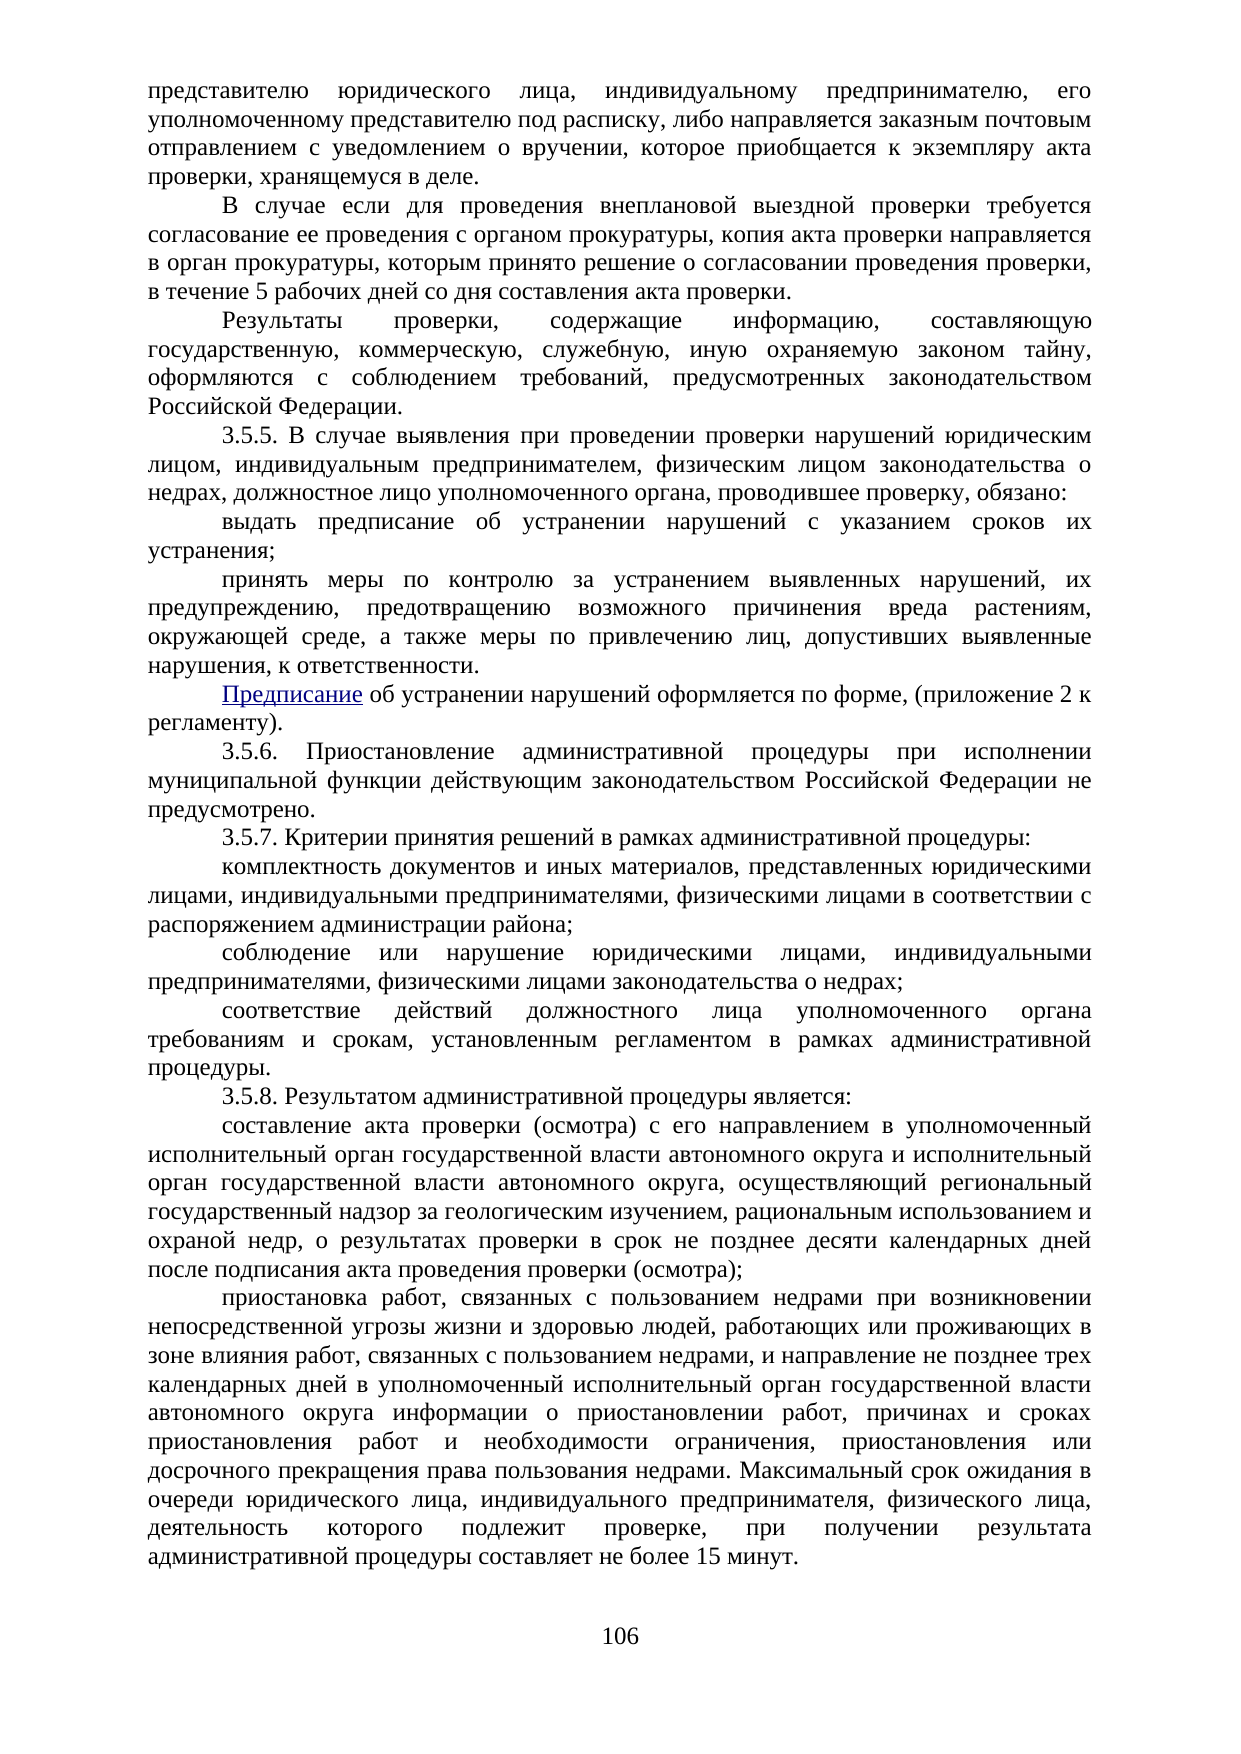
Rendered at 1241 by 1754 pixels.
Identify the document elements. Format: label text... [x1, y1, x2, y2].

text 3.5.6. Приостановление административной процедуры при исполнении муниципальной функции действующим законодательством Российской Федерации не предусмотрено. [148, 736, 1092, 822]
text составление акта проверки (осмотра) с его направлением в уполномоченный исполнительный орган государственной власти автономного округа и исполнительный орган государственной власти автономного округа, осуществляющий региональный государственный надзор за геологическим изучением, рациональным использованием и охраной недр, о результатах проверки в срок не позднее десяти календарных дней после подписания акта проведения проверки (осмотра); [148, 1110, 1092, 1282]
text соответствие действий должностного лица уполномоченного органа требованиям и срокам, установленным регламентом в рамках административной процедуры. [148, 995, 1092, 1081]
text В случае если для проведения внеплановой выездной проверки требуется согласование ее проведения с органом прокуратуры, копия акта проверки направляется в орган прокуратуры, которым принято решение о согласовании проведения проверки, в течение 5 рабочих дней со дня составления акта проверки. [148, 190, 1092, 305]
text принять меры по контролю за устранением выявленных нарушений, их предупреждению, предотвращению возможного причинения вреда растениям, окружающей среде, а также меры по привлечению лиц, допустивших выявленные нарушения, к ответственности. [148, 564, 1092, 679]
text представителю юридического лица, индивидуальному предпринимателю, его уполномоченному представителю под расписку, либо направляется заказным почтовым отправлением с уведомлением о вручении, которое приобщается к экземпляру акта проверки, хранящемуся в деле. [148, 75, 1092, 190]
text приостановка работ, связанных с пользованием недрами при возникновении непосредственной угрозы жизни и здоровью людей, работающих или проживающих в зоне влияния работ, связанных с пользованием недрами, и направление не позднее трех календарных дней в уполномоченный исполнительный орган государственной власти автономного округа информации о приостановлении работ, причинах и сроках приостановления работ и необходимости ограничения, приостановления или досрочного прекращения права пользования недрами. Максимальный срок ожидания в очереди юридического лица, индивидуального предпринимателя, физического лица, деятельность которого подлежит проверке, при получении результата административной процедуры составляет не более 15 минут. [148, 1282, 1092, 1570]
text 3.5.7. Критерии принятия решений в рамках административной процедуры: [148, 822, 1092, 851]
text 3.5.8. Результатом административной процедуры является: [148, 1081, 1092, 1110]
text Предписание об устранении нарушений оформляется по форме, (приложение 2 к регламенту). [148, 679, 1092, 736]
text 3.5.5. В случае выявления при проведении проверки нарушений юридическим лицом, индивидуальным предпринимателем, физическим лицом законодательства о недрах, должностное лицо уполномоченного органа, проводившее проверку, обязано: [148, 420, 1092, 506]
text комплектность документов и иных материалов, представленных юридическими лицами, индивидуальными предпринимателями, физическими лицами в соответствии с распоряжением администрации района; [148, 851, 1092, 937]
text выдать предписание об устранении нарушений с указанием сроков их устранения; [148, 506, 1092, 564]
text Результаты проверки, содержащие информацию, составляющую государственную, коммерческую, служебную, иную охраняемую законом тайну, оформляются с соблюдением требований, предусмотренных законодательством Российской Федерации. [148, 305, 1092, 420]
text соблюдение или нарушение юридическими лицами, индивидуальными предпринимателями, физическими лицами законодательства о недрах; [148, 937, 1092, 995]
